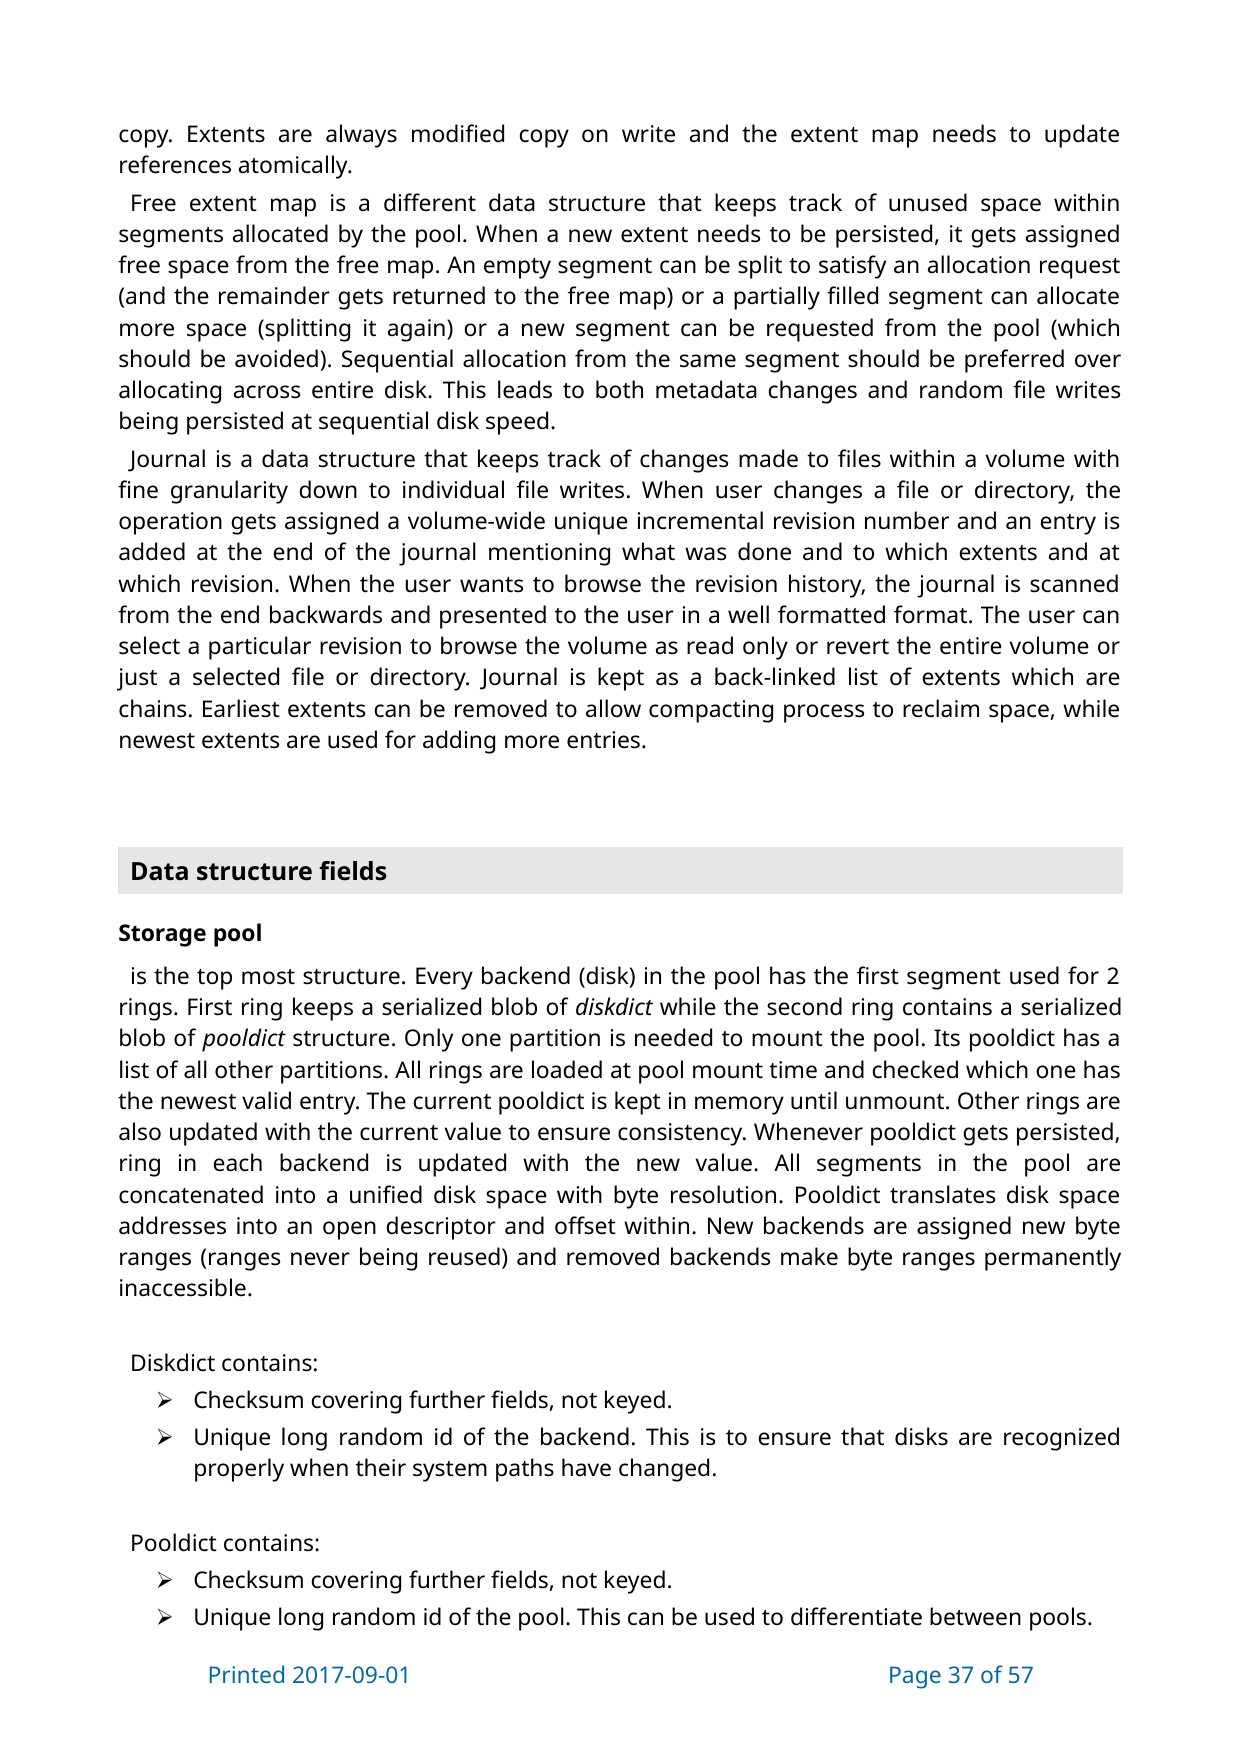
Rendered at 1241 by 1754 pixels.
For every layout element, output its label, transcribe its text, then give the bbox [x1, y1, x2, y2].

list Unique long random id of the pool. This can be used to differentiate between pools. [156, 1601, 1122, 1632]
subtitle Data structure fields [119, 848, 1122, 893]
text Pooldict contains: [118, 1527, 1122, 1558]
list Checksum covering further fields, not keyed. [156, 1384, 1122, 1415]
text Free extent map is a different data structure that keeps track of unused space within segments allocated by the pool. When a new extent needs to be persisted, it gets assigned free space from the free map. An empty segment can be split to satisfy an allocation request (and the remainder gets returned to the free map) or a partially filled segment can allocate more space (splitting it again) or a new segment can be requested from the pool (which should be avoided). Sequential allocation from the same segment should be preferred over allocating across entire disk. This leads to both metadata changes and random file writes being persisted at sequential disk speed. [118, 187, 1122, 437]
text is the top most structure. Every backend (disk) in the pool has the first segment used for 2 rings. First ring keeps a serialized blob of diskdict while the second ring contains a serialized blob of pooldict structure. Only one partition is needed to mount the pool. Its pooldict has a list of all other partitions. All rings are loaded at pool mount time and checked which one has the newest valid entry. The current pooldict is kept in memory until unmount. Other rings are also updated with the current value to ensure consistency. Whenever pooldict gets persisted, ring in each backend is updated with the new value. All segments in the pool are concatenated into a unified disk space with byte resolution. Pooldict translates disk space addresses into an open descriptor and offset within. New backends are assigned new byte ranges (ranges never being reused) and removed backends make byte ranges permanently inaccessible. [118, 960, 1122, 1303]
text copy. Extents are always modified copy on write and the extent map needs to update references atomically. [118, 118, 1122, 181]
text Diskdict contains: [118, 1347, 1122, 1378]
text Journal is a data structure that keeps track of changes made to files within a volume with fine granularity down to individual file writes. When user changes a file or directory, the operation gets assigned a volume-wide unique incremental revision number and an entry is added at the end of the journal mentioning what was done and to which extents and at which revision. When the user wants to browse the revision history, the journal is scanned from the end backwards and presented to the user in a well formatted format. The user can select a particular revision to browse the volume as read only or revert the entire volume or just a selected file or directory. Journal is kept as a back-linked list of extents which are chains. Earliest extents can be removed to allow compacting process to reclaim space, while newest extents are used for adding more entries. [118, 442, 1122, 755]
list Unique long random id of the backend. This is to ensure that disks are recognized properly when their system paths have changed. [156, 1421, 1122, 1483]
list Checksum covering further fields, not keyed. [156, 1564, 1122, 1595]
subtitle Storage pool [118, 917, 1122, 948]
